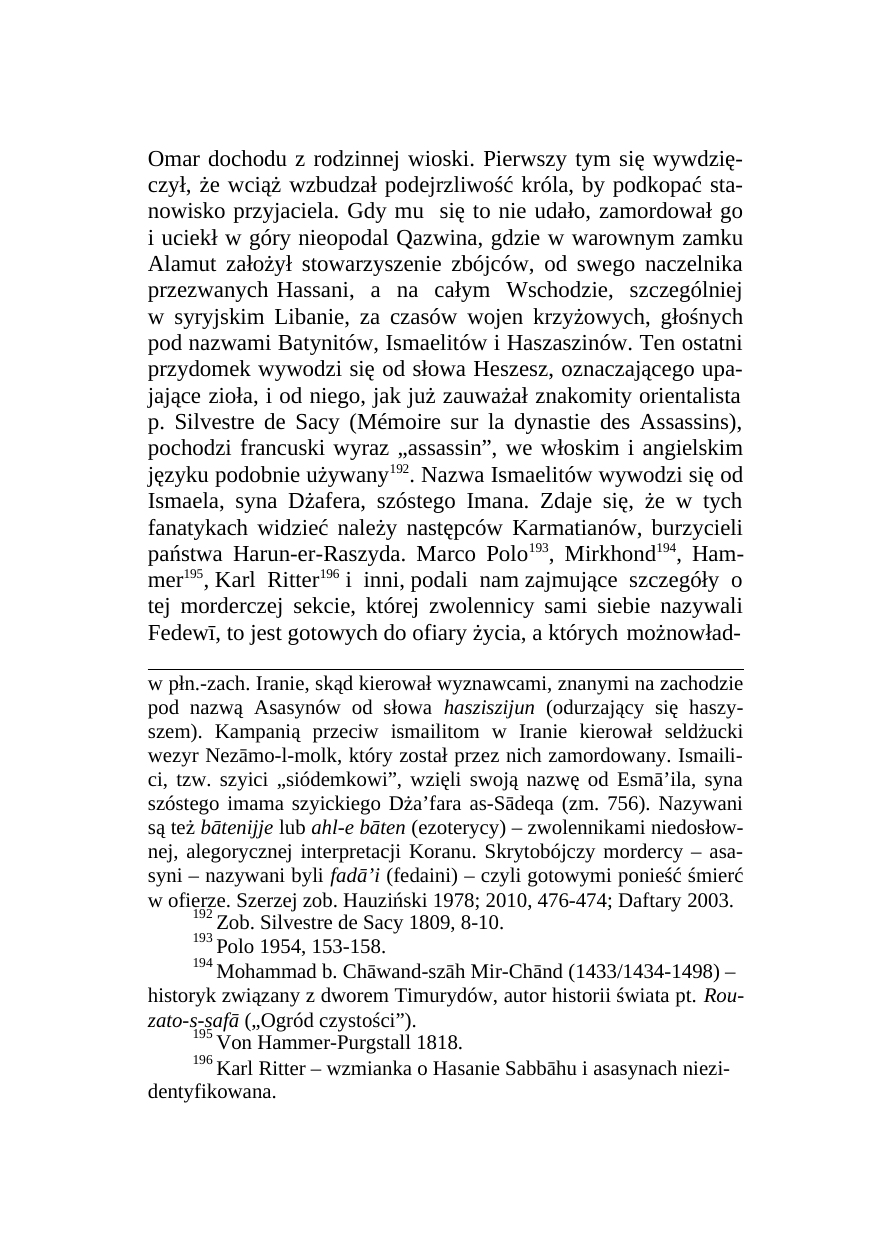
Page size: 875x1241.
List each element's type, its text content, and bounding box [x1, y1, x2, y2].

text 195 Von Hammer-Purgstall 1818. [192, 1032, 757, 1054]
text 196 Karl Ritter – wzmianka o Hasanie Sabbāhu i asasynach niezi- dentyfikowana. [148, 1056, 757, 1104]
text historyk związany z dworem Timurydów, autor historii świata pt. Rou- zato-s-safā („Ogród czystości”). [148, 983, 744, 1032]
text 194 Mohammad b. Chāwand-szāh Mir-Chānd (1433/1434-1498) – [148, 958, 757, 983]
text Omar dochodu z rodzinnej wioski. Pierwszy tym się wywdzię- czył, że wciąż wzbudzał podejrzliwość króla, by podkopać sta- nowisko przyjaciela. Gdy mu się to nie udało, zamordował go i uciekł w góry nieopodal Qazwina, gdzie w warownym zamku Alamut założył stowarzyszenie zbójców, od swego naczelnika przezwanych Hassani, a na całym Wschodzie, szczególniej w syryjskim Libanie, za czasów wojen krzyżowych, głośnych pod nazwami Batynitów, Ismaelitów i Haszaszinów. Ten ostatni przydomek wywodzi się od słowa Heszesz, oznaczającego upa- jające zioła, i od niego, jak już zauważał znakomity orientalista [148, 144, 744, 408]
text w płn.-zach. Iranie, skąd kierował wyznawcami, znanymi na zachodzie pod nazwą Asasynów od słowa hasziszijun (odurzający się haszy- szem). Kampanią przeciw ismailitom w Iranie kierował seldżucki wezyr Nezāmo-l-molk, który został przez nich zamordowany. Ismaili- ci, tzw. szyici „siódemkowi”, wzięli swoją nazwę od Esmā’ila, syna szóstego imama szyickiego Dża’fara as-Sādeqa (zm. 756). Nazywani są też bātenijje lub ahl-e bāten (ezoterycy) – zwolennikami niedosłow- nej, alegorycznej interpretacji Koranu. Skrytobójczy mordercy – asa- syni – nazywani byli fadā’i (fedaini) – czyli gotowymi ponieść śmierć w ofierze. Szerzej zob. Hauziński 1978; 2010, 476-474; Daftary 2003. [148, 671, 744, 912]
text 193 Polo 1954, 153-158. [192, 934, 757, 958]
text p. Silvestre de Sacy (Mémoire sur la dynastie des Assassins), pochodzi francuski wyraz „assassin”, we włoskim i angielskim języku podobnie używany192. Nazwa Ismaelitów wywodzi się od Ismaela, syna Dżafera, szóstego Imana. Zdaje się, że w tych fanatykach widzieć należy następców Karmatianów, burzycieli państwa Harun-er-Raszyda. Marco Polo193, Mirkhond194, Ham- mer195, Karl Ritter196 i inni, podali nam zajmujące szczegóły o tej morderczej sekcie, której zwolennicy sami siebie nazywali Fedewī, to jest gotowych do ofiary życia, a których możnowład- [148, 408, 744, 645]
text 192 Zob. Silvestre de Sacy 1809, 8-10. [192, 912, 757, 934]
